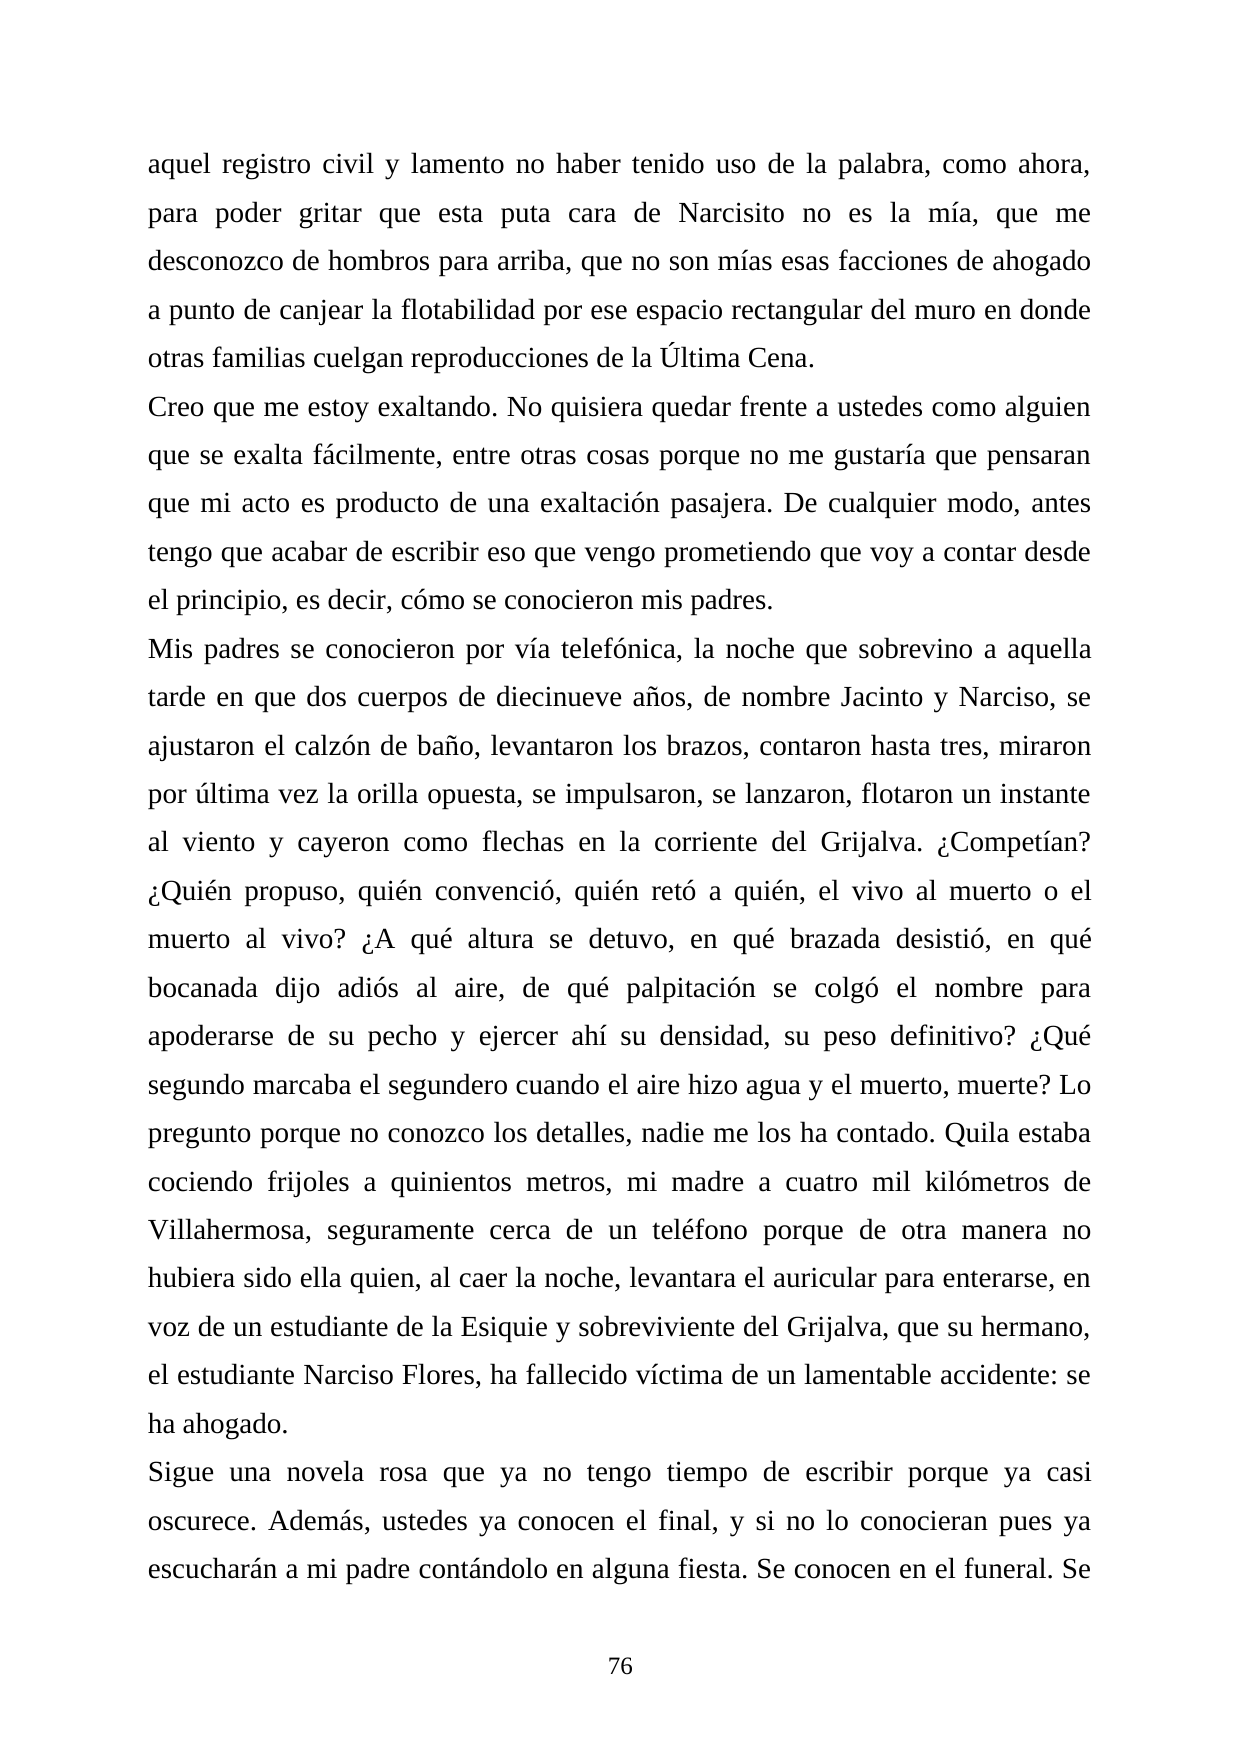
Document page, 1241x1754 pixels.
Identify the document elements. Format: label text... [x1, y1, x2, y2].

text Sigue una novela rosa que ya no tengo tiempo de escribir porque ya casi oscurece. Además, ustedes ya conocen el final, y si no lo conocieran pues ya escucharán a mi padre contándolo en alguna fiesta. Se conocen en el funeral. Se [148, 1456, 1092, 1585]
text Creo que me estoy exaltando. No quisiera quedar frente a ustedes como alguien que se exalta fácilmente, entre otras cosas porque no me gustaría que pensaran que mi acto es producto de una exaltación pasajera. De cualquier modo, antes tengo que acabar de escribir eso que vengo prometiendo que voy a contar desde el principio, es decir, cómo se conocieron mis padres. [148, 390, 1092, 616]
text Mis padres se conocieron por vía telefónica, la noche que sobrevino a aquella tarde en que dos cuerpos de diecinueve años, de nombre Jacinto y Narciso, se ajustaron el calzón de baño, levantaron los brazos, contaron hasta tres, miraron por última vez la orilla opuesta, se impulsaron, se lanzaron, flotaron un instante al viento y cayeron como flechas en la corriente del Grijalva. ¿Competían? ¿Quién propuso, quién convenció, quién retó a quién, el vivo al muerto o el muerto al vivo? ¿A qué altura se detuvo, en qué brazada desistió, en qué bocanada dijo adiós al aire, de qué palpitación se colgó el nombre para apoderarse de su pecho y ejercer ahí su densidad, su peso definitivo? ¿Qué segundo marcaba el segundero cuando el aire hizo agua y el muerto, muerte? Lo pregunto porque no conozco los detalles, nadie me los ha contado. Quila estaba cociendo frijoles a quinientos metros, mi madre a cuatro mil kilómetros de Villahermosa, seguramente cerca de un teléfono porque de otra manera no hubiera sido ella quien, al caer la noche, levantara el auricular para enterarse, en voz de un estudiante de la Esiquie y sobreviviente del Grijalva, que su hermano, el estudiante Narciso Flores, ha fallecido víctima de un lamentable accidente: se ha ahogado. [148, 632, 1092, 1439]
text aquel registro civil y lamento no haber tenido uso de la palabra, como ahora, para poder gritar que esta puta cara de Narcisito no es la mía, que me desconozco de hombros para arriba, que no son mías esas facciones de ahogado a punto de canjear la flotabilidad por ese espacio rectangular del muro en donde otras familias cuelgan reproducciones de la Última Cena. [148, 148, 1092, 374]
